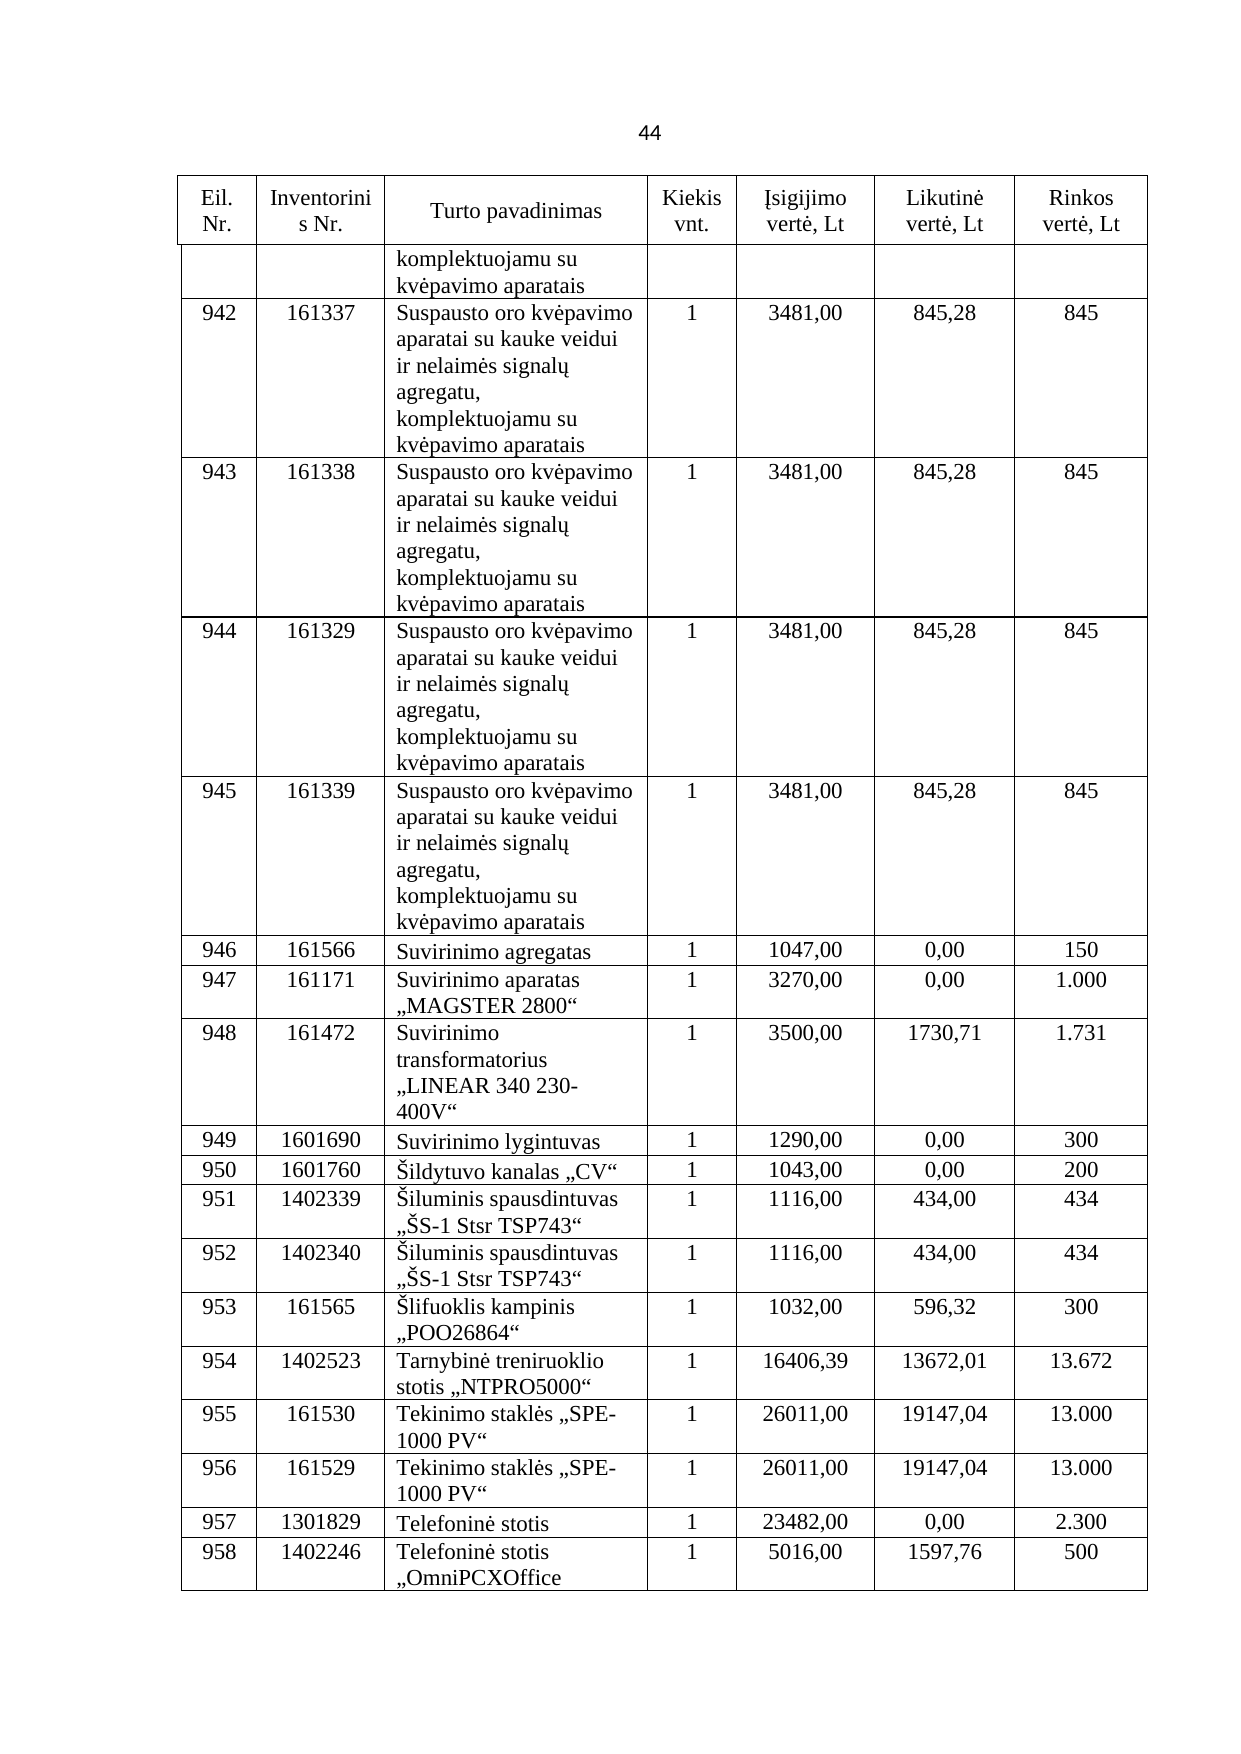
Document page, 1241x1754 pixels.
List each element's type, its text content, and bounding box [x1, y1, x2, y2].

table_cell 1601760 [257, 1156, 384, 1184]
table_cell Suspausto oro kvėpavimo aparatai su kauke veidui ir nelaimės signalų agregatu, komplektuojamu su kvėpavimo aparatais [385, 299, 647, 457]
table_cell 946 [182, 936, 256, 964]
table_cell 942 [182, 299, 256, 457]
table_cell [177, 1346, 181, 1399]
table_cell 1 [648, 458, 736, 616]
table_cell 1 [648, 1538, 736, 1590]
table_cell 1 [648, 618, 736, 776]
table_cell 1 [648, 1185, 736, 1238]
table_cell 1 [648, 1347, 736, 1399]
table_cell [177, 298, 181, 457]
table_cell 845 [1015, 299, 1147, 457]
table_cell 2.300 [1015, 1508, 1147, 1537]
table_cell 952 [182, 1239, 256, 1292]
table_cell Suvirinimo lygintuvas [385, 1126, 647, 1154]
table_cell 1043,00 [737, 1156, 874, 1184]
table_cell 1 [648, 966, 736, 1018]
table_cell 1 [648, 299, 736, 457]
table_cell 1 [648, 1454, 736, 1507]
table_cell 434,00 [875, 1185, 1014, 1238]
table_cell 13672,01 [875, 1347, 1014, 1399]
table_cell 950 [182, 1156, 256, 1184]
table_cell [177, 245, 181, 298]
table_cell 3481,00 [737, 458, 874, 616]
table_cell 1 [648, 1508, 736, 1537]
table_cell 161329 [257, 618, 384, 776]
table_cell [177, 776, 181, 935]
table_header Inventorinis Nr. [257, 176, 384, 244]
table_cell 949 [182, 1126, 256, 1154]
table_cell 161171 [257, 966, 384, 1018]
table_cell 957 [182, 1508, 256, 1537]
table_cell 947 [182, 966, 256, 1018]
table_cell 948 [182, 1019, 256, 1125]
table_cell [177, 965, 181, 1018]
table_cell [177, 616, 181, 776]
table_cell 845 [1015, 458, 1147, 616]
table_cell 845,28 [875, 299, 1014, 457]
table_header Rinkos vertė, Lt [1015, 176, 1147, 244]
table_cell 161339 [257, 777, 384, 935]
table_cell 845 [1015, 777, 1147, 935]
table_cell [177, 1292, 181, 1346]
table_cell 0,00 [875, 1156, 1014, 1184]
table_cell 23482,00 [737, 1508, 874, 1537]
table_cell 19147,04 [875, 1400, 1014, 1453]
table_cell [177, 935, 181, 964]
table_cell [1015, 245, 1147, 298]
table_cell 3481,00 [737, 299, 874, 457]
table_cell 434 [1015, 1185, 1147, 1238]
table_cell 1402523 [257, 1347, 384, 1399]
table_cell 26011,00 [737, 1400, 874, 1453]
table_cell 845 [1015, 618, 1147, 776]
table_cell 300 [1015, 1126, 1147, 1154]
table_cell 161529 [257, 1454, 384, 1507]
table_cell 1116,00 [737, 1185, 874, 1238]
table_cell 1 [648, 1293, 736, 1346]
table_cell 161565 [257, 1293, 384, 1346]
table_cell Tarnybinė treniruoklio stotis „NTPRO5000“ [385, 1347, 647, 1399]
table_cell [177, 1453, 181, 1507]
table_header Įsigijimo vertė, Lt [737, 176, 874, 244]
table_cell 1032,00 [737, 1293, 874, 1346]
table_cell 3500,00 [737, 1019, 874, 1125]
table_cell 1 [648, 1019, 736, 1125]
table_cell [177, 1184, 181, 1238]
table_cell 13.000 [1015, 1454, 1147, 1507]
table_cell 1301829 [257, 1508, 384, 1537]
table_cell [177, 1018, 181, 1125]
table_cell 1116,00 [737, 1239, 874, 1292]
table_cell 161530 [257, 1400, 384, 1453]
table_cell 19147,04 [875, 1454, 1014, 1507]
table_cell [257, 245, 384, 298]
table_cell 3270,00 [737, 966, 874, 1018]
table_cell 1290,00 [737, 1126, 874, 1154]
table_cell [177, 457, 181, 616]
table_cell 434 [1015, 1239, 1147, 1292]
table_cell 1 [648, 1239, 736, 1292]
table_cell 1.731 [1015, 1019, 1147, 1125]
table_cell 958 [182, 1538, 256, 1590]
table_cell Suvirinimo agregatas [385, 936, 647, 964]
table_cell [177, 1507, 181, 1537]
table_cell 3481,00 [737, 618, 874, 776]
table_cell 845,28 [875, 618, 1014, 776]
table_cell 13.672 [1015, 1347, 1147, 1399]
table_cell Suvirinimo transformatorius „LINEAR 340 230-400V“ [385, 1019, 647, 1125]
table_cell 1402339 [257, 1185, 384, 1238]
table_cell Suspausto oro kvėpavimo aparatai su kauke veidui ir nelaimės signalų agregatu, komplektuojamu su kvėpavimo aparatais [385, 458, 647, 616]
table_cell 956 [182, 1454, 256, 1507]
table_cell 1730,71 [875, 1019, 1014, 1125]
table_cell 161338 [257, 458, 384, 616]
table_cell 200 [1015, 1156, 1147, 1184]
table_cell 0,00 [875, 1508, 1014, 1537]
table_cell 1 [648, 1126, 736, 1154]
table_cell [177, 1537, 181, 1590]
table_cell 0,00 [875, 966, 1014, 1018]
table_cell Šlifuoklis kampinis „POO26864“ [385, 1293, 647, 1346]
table_cell Šiluminis spausdintuvas „ŠS-1 Stsr TSP743“ [385, 1239, 647, 1292]
table_cell 1402340 [257, 1239, 384, 1292]
table_cell 1 [648, 936, 736, 964]
table_cell Telefoninė stotis „OmniPCXOffice [385, 1538, 647, 1590]
table_cell 13.000 [1015, 1400, 1147, 1453]
table_cell Šiluminis spausdintuvas „ŠS-1 Stsr TSP743“ [385, 1185, 647, 1238]
table_cell 26011,00 [737, 1454, 874, 1507]
table_cell 951 [182, 1185, 256, 1238]
table_cell 953 [182, 1293, 256, 1346]
table_cell [737, 245, 874, 298]
table_cell Tekinimo staklės „SPE-1000 PV“ [385, 1400, 647, 1453]
table_cell 1 [648, 777, 736, 935]
table_cell 1402246 [257, 1538, 384, 1590]
table_cell 16406,39 [737, 1347, 874, 1399]
table_cell 1 [648, 1156, 736, 1184]
table_cell 944 [182, 618, 256, 776]
table_cell 1.000 [1015, 966, 1147, 1018]
table_cell Suvirinimo aparatas „MAGSTER 2800“ [385, 966, 647, 1018]
table_cell Suspausto oro kvėpavimo aparatai su kauke veidui ir nelaimės signalų agregatu, komplektuojamu su kvėpavimo aparatais [385, 618, 647, 776]
table_cell 955 [182, 1400, 256, 1453]
table_cell 845,28 [875, 777, 1014, 935]
table_cell 845,28 [875, 458, 1014, 616]
table_cell 596,32 [875, 1293, 1014, 1346]
table_header Eil. Nr. [178, 176, 256, 244]
table_cell 434,00 [875, 1239, 1014, 1292]
table_cell 300 [1015, 1293, 1147, 1346]
table_cell [875, 245, 1014, 298]
table_cell 945 [182, 777, 256, 935]
table_cell 1 [648, 1400, 736, 1453]
table_cell 0,00 [875, 936, 1014, 964]
table_cell [177, 1155, 181, 1184]
table_cell 1047,00 [737, 936, 874, 964]
table_header Likutinė vertė, Lt [875, 176, 1014, 244]
table_cell 943 [182, 458, 256, 616]
table_cell [177, 1125, 181, 1154]
table_cell 3481,00 [737, 777, 874, 935]
table_cell 954 [182, 1347, 256, 1399]
table_cell Tekinimo staklės „SPE-1000 PV“ [385, 1454, 647, 1507]
table_cell 161337 [257, 299, 384, 457]
table_cell 161472 [257, 1019, 384, 1125]
table_cell 161566 [257, 936, 384, 964]
table_cell Suspausto oro kvėpavimo aparatai su kauke veidui ir nelaimės signalų agregatu, komplektuojamu su kvėpavimo aparatais [385, 777, 647, 935]
table_cell [182, 245, 256, 298]
table_cell Šildytuvo kanalas „CV“ [385, 1156, 647, 1184]
table_cell 5016,00 [737, 1538, 874, 1590]
table_cell [177, 1399, 181, 1453]
table_cell [648, 245, 736, 298]
table_header Turto pavadinimas [385, 176, 647, 244]
table_cell 1597,76 [875, 1538, 1014, 1590]
table_cell komplektuojamu su kvėpavimo aparatais [385, 245, 647, 298]
table_cell [177, 1238, 181, 1292]
table_cell Telefoninė stotis [385, 1508, 647, 1537]
table_header Kiekis vnt. [648, 176, 736, 244]
table_cell 500 [1015, 1538, 1147, 1590]
table_cell 0,00 [875, 1126, 1014, 1154]
table_cell 150 [1015, 936, 1147, 964]
table_cell 1601690 [257, 1126, 384, 1154]
